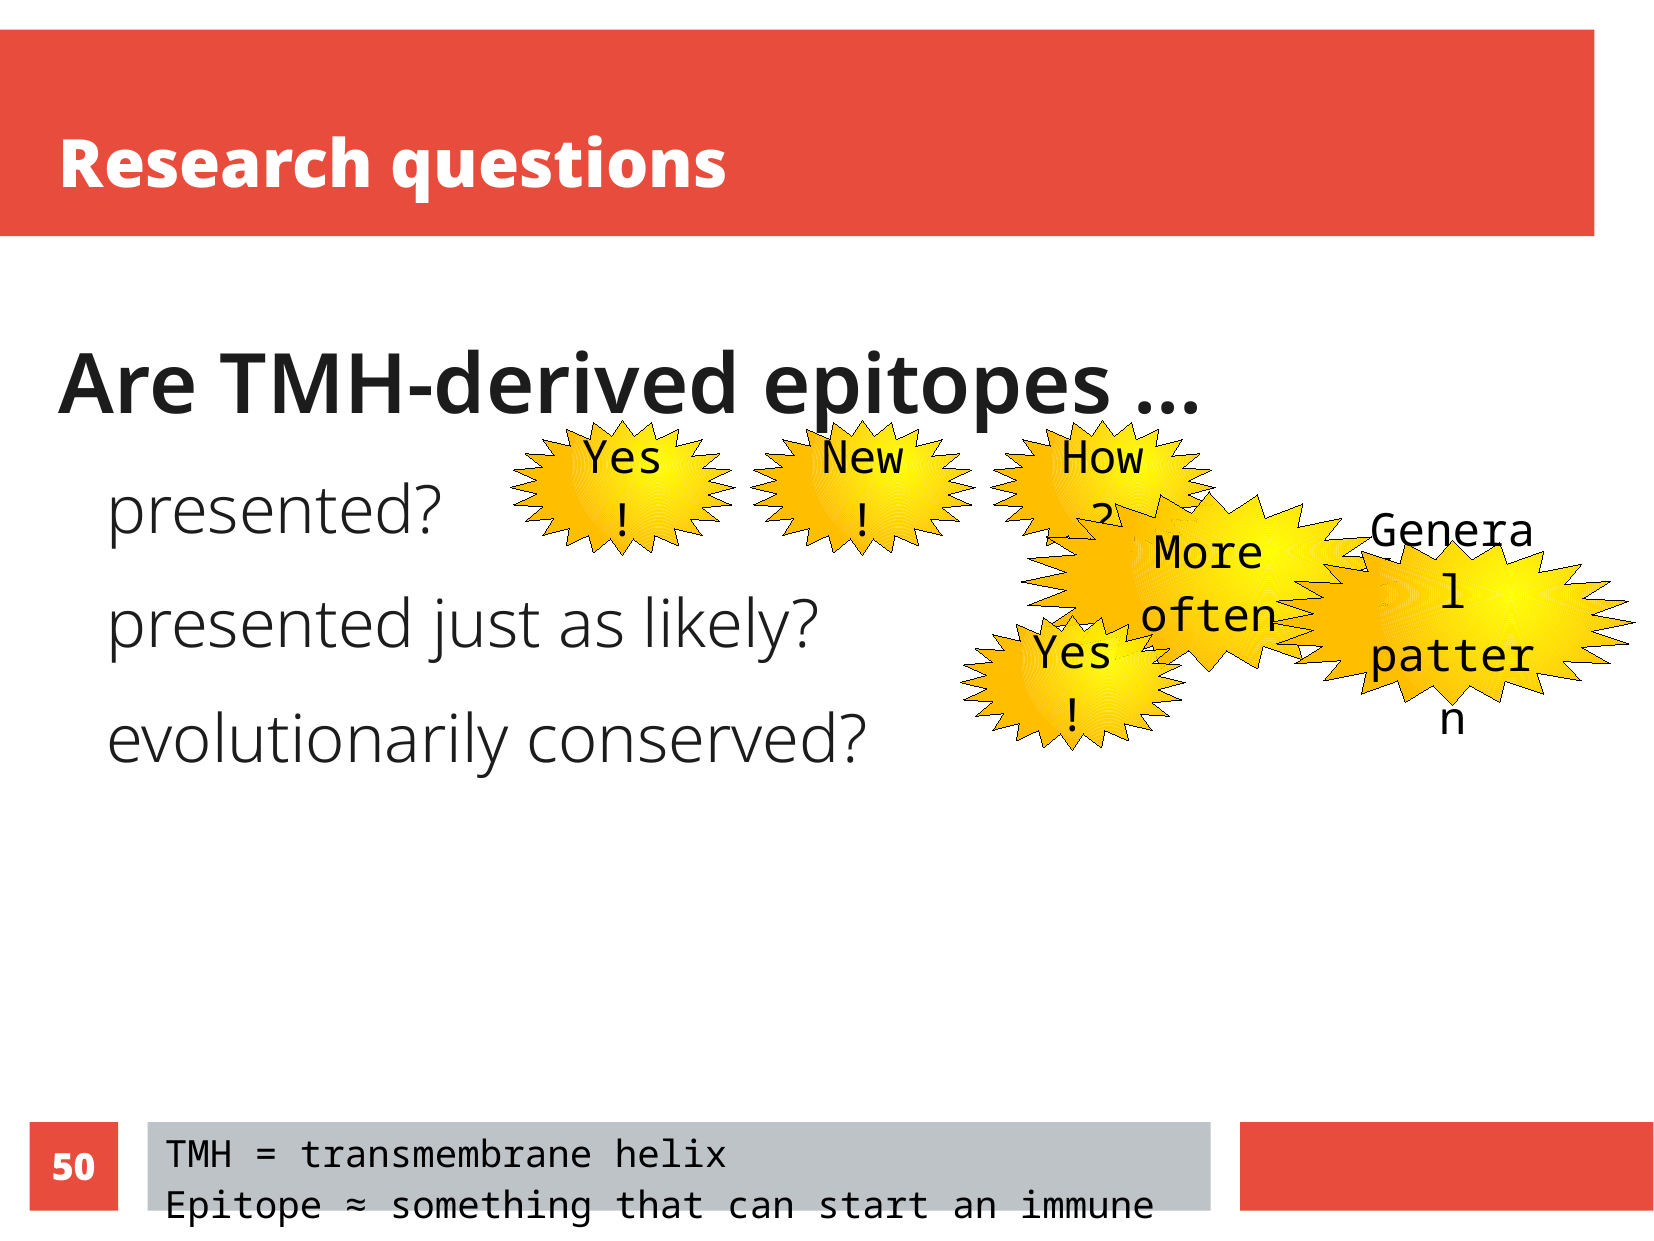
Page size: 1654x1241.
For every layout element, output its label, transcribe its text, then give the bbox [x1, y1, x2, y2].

list Are TMH-derived epitopes ... presented? presented just as likely? evolutionarily conserved? [59, 324, 1565, 1093]
text_box Yes! [510, 420, 736, 556]
text_box TMH = transmembrane helix Epitope ≈ something that can start an immune response [150, 1120, 1216, 1211]
title Research questions [59, 59, 1595, 207]
text_box Yes! [960, 615, 1186, 751]
text_box New! [750, 420, 976, 556]
text_box More often [1021, 491, 1372, 672]
text_box General pattern [1270, 540, 1636, 706]
text_box How? [990, 420, 1216, 539]
